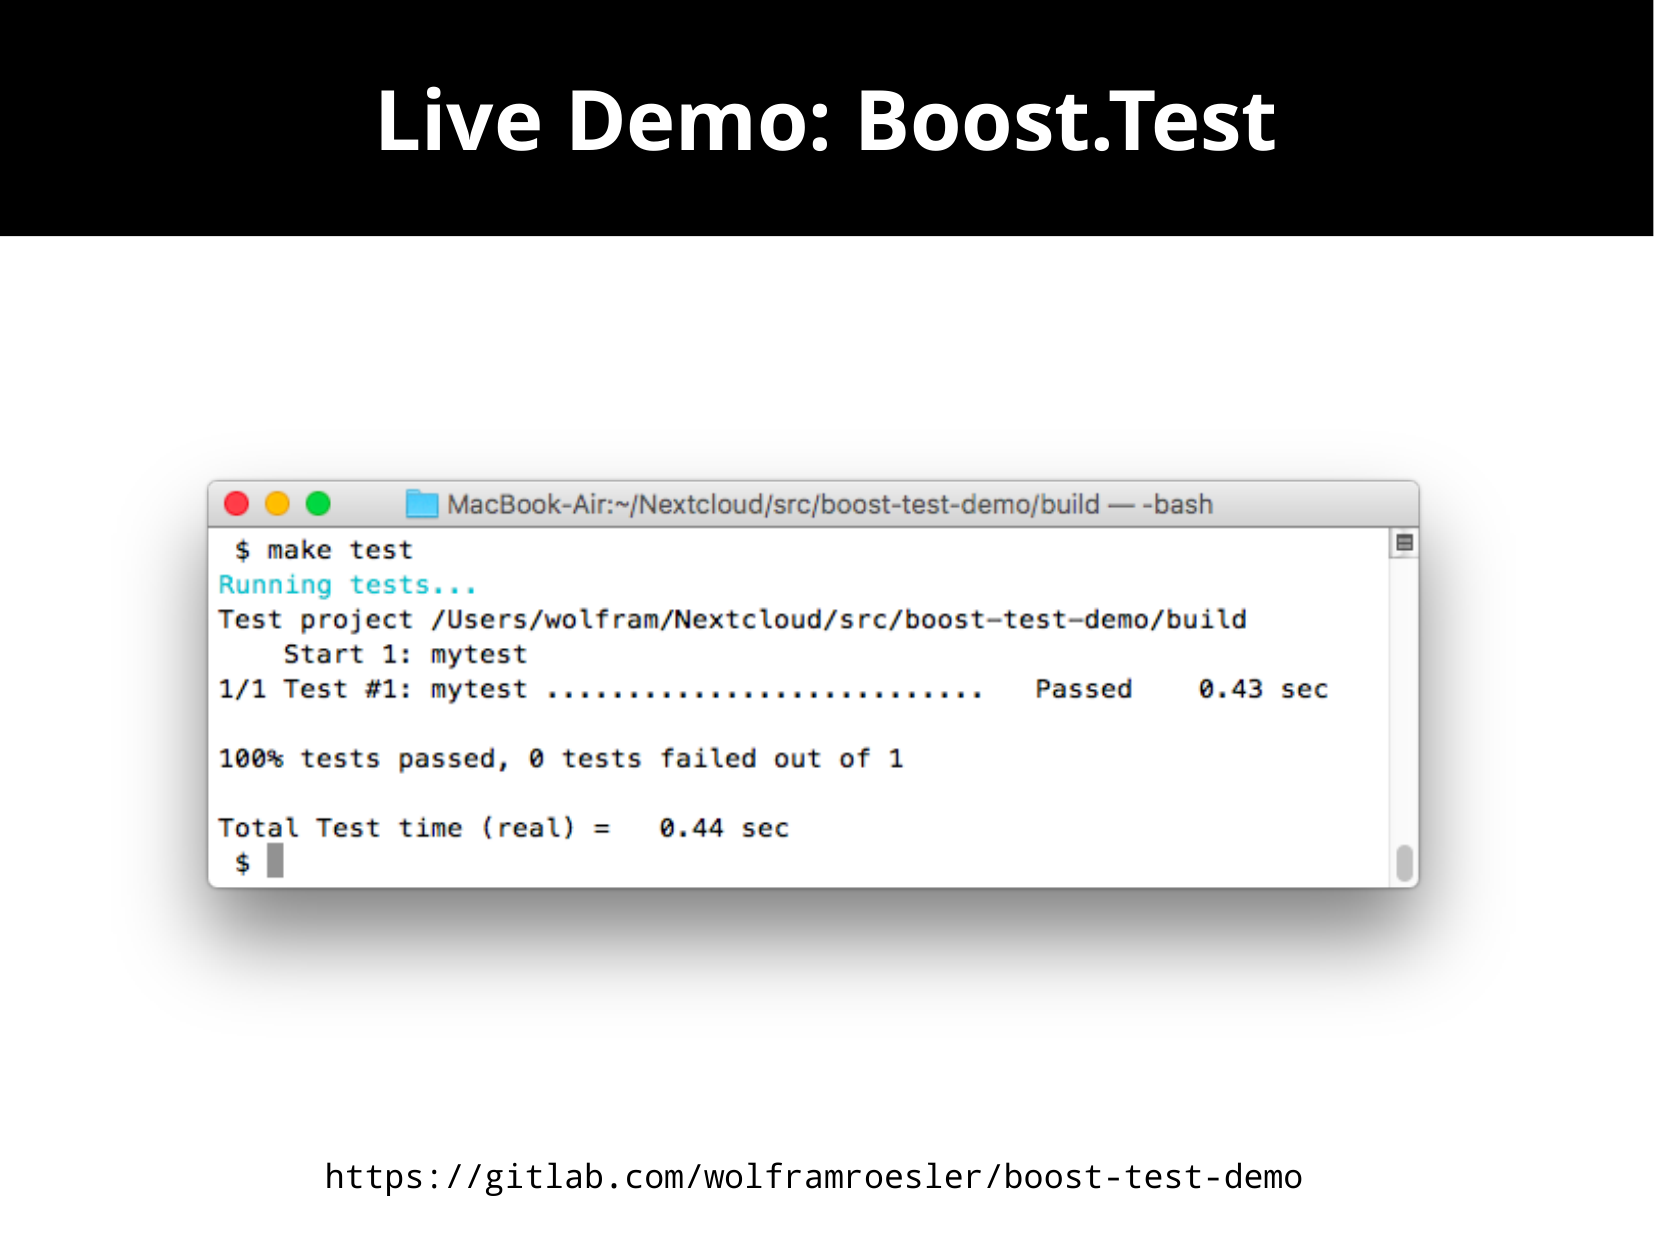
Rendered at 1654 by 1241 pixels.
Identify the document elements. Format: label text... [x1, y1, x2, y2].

text_box https://gitlab.com/wolframroesler/boost-test-demo [70, 1157, 1559, 1217]
picture [94, 416, 1534, 1052]
subtitle Live Demo: Boost.Test [0, 0, 1654, 237]
